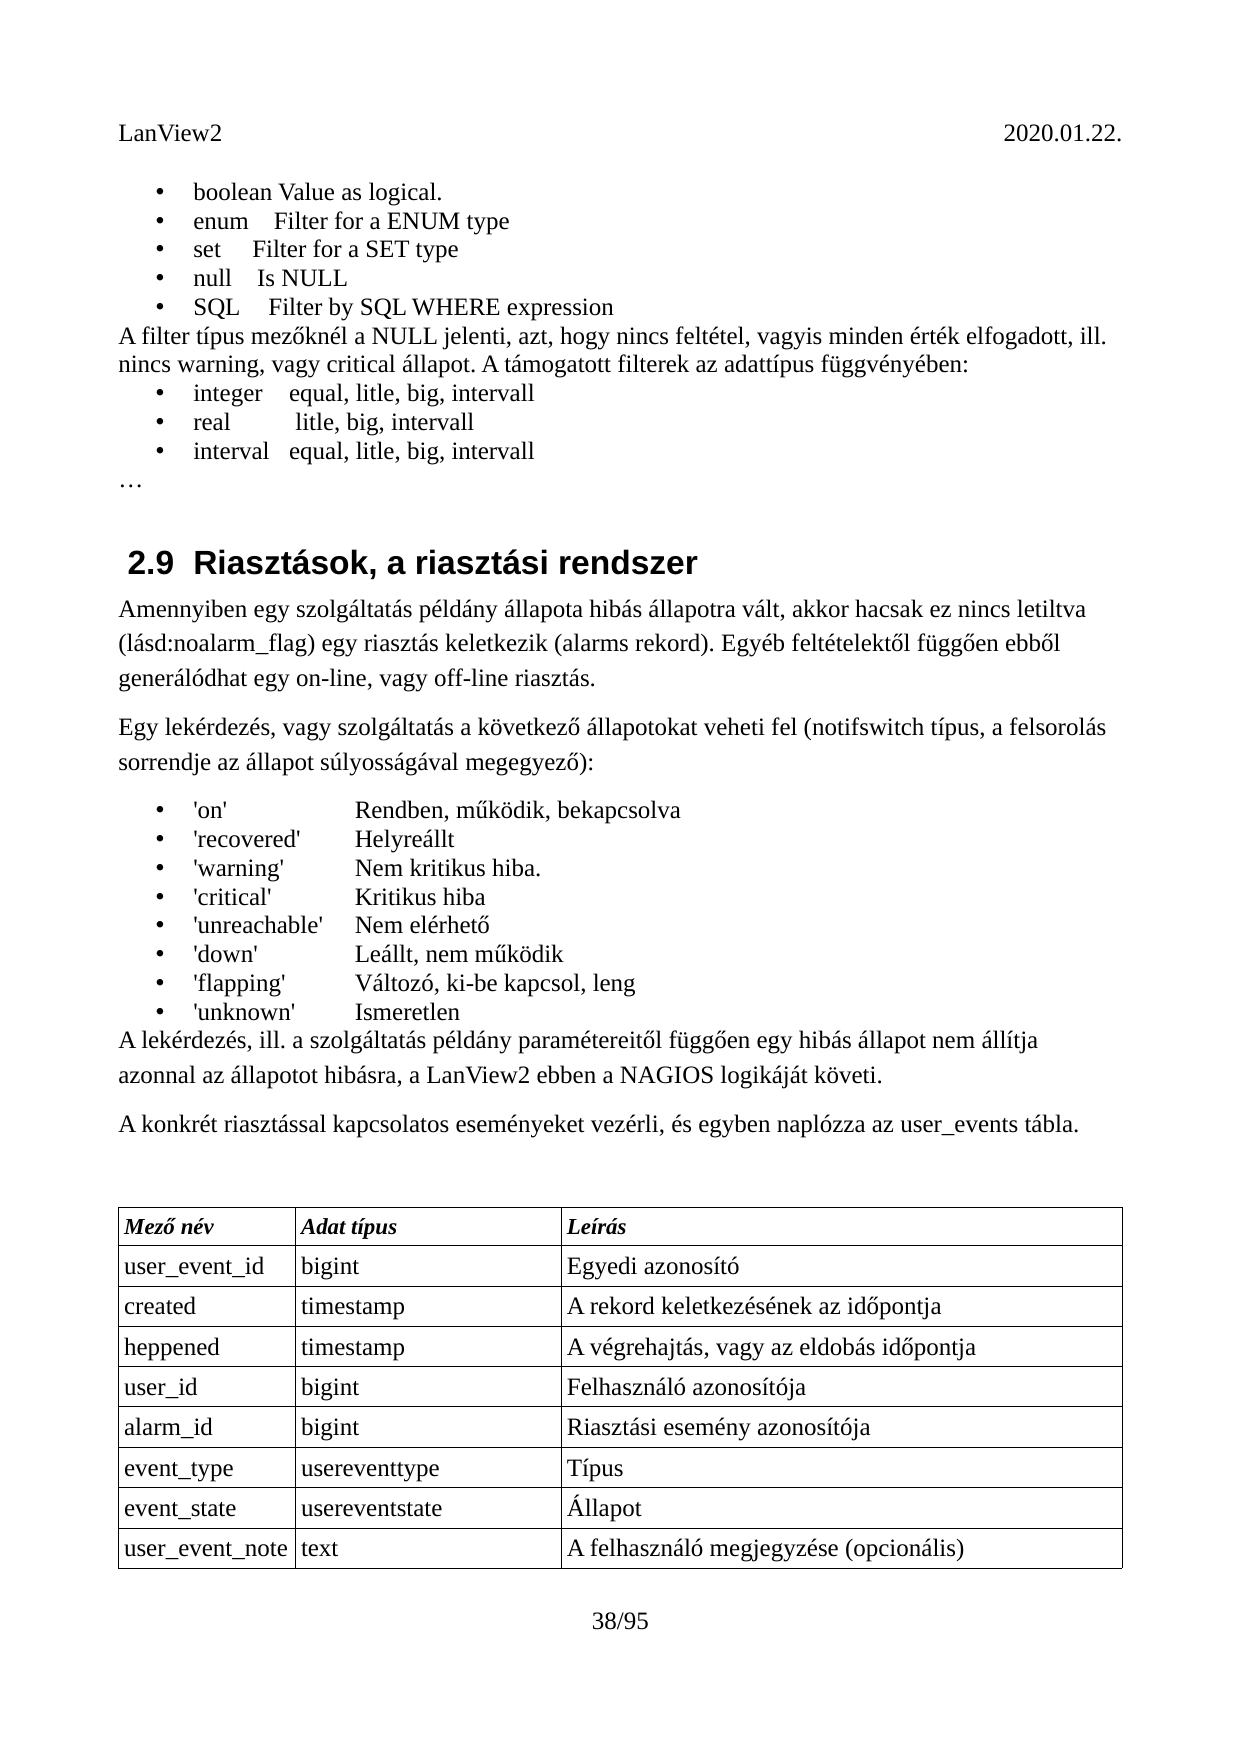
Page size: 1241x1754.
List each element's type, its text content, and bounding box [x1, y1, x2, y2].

text A lekérdezés, ill. a szolgáltatás példány paramétereitől függően egy hibás állapot nem állítja azonnal az állapotot hibásra, a LanView2 ebben a NAGIOS logikáját követi. [118, 1026, 1122, 1089]
table_cell Riasztási esemény azonosítója [562, 1407, 1122, 1447]
table_cell user_event_id [119, 1246, 295, 1286]
table_header Mező név [119, 1208, 295, 1245]
text … [118, 464, 1122, 493]
table_cell heppened [119, 1327, 295, 1366]
table_cell user_event_note [119, 1529, 295, 1568]
table_header Adat típus [296, 1208, 561, 1245]
table_cell Felhasználó azonosítója [562, 1367, 1122, 1406]
text A filter típus mezőknél a NULL jelenti, azt, hogy nincs feltétel, vagyis minden érték elfogadott, ill. nincs warning, vagy critical állapot. A támogatott filterek az adattípus függvényében: [118, 321, 1122, 378]
table_cell bigint [296, 1407, 561, 1447]
list 'unknown' Ismeretlen [156, 997, 1122, 1026]
list 'warning' Nem kritikus hiba. [156, 853, 1122, 882]
table_cell timestamp [296, 1287, 561, 1326]
list interval equal, litle, big, intervall [156, 436, 1122, 464]
table_cell bigint [296, 1367, 561, 1406]
table_cell event_state [119, 1488, 295, 1527]
table_cell event_type [119, 1448, 295, 1487]
list real litle, big, intervall [156, 407, 1122, 436]
text Amennyiben egy szolgáltatás példány állapota hibás állapotra vált, akkor hacsak ez nincs letiltva (lásd:noalarm_flag) egy riasztás keletkezik (alarms rekord). Egyéb feltételektől függően ebből generálódhat egy on-line, vagy off-line riasztás. [118, 594, 1122, 692]
table_cell usereventstate [296, 1488, 561, 1527]
table_cell created [119, 1287, 295, 1326]
table_cell timestamp [296, 1327, 561, 1366]
list 'recovered' Helyreállt [156, 824, 1122, 853]
table_cell text [296, 1529, 561, 1568]
list set Filter for a SET type [156, 234, 1122, 263]
list 'flapping' Változó, ki-be kapcsol, leng [156, 968, 1122, 997]
list null Is NULL [156, 263, 1122, 292]
table_cell usereventtype [296, 1448, 561, 1487]
table_cell Egyedi azonosító [562, 1246, 1122, 1286]
table_cell Állapot [562, 1488, 1122, 1527]
table_cell alarm_id [119, 1407, 295, 1447]
table_cell Típus [562, 1448, 1122, 1487]
text Egy lekérdezés, vagy szolgáltatás a következő állapotokat veheti fel (notifswitch típus, a felsorolás sorrendje az állapot súlyosságával megegyező): [118, 712, 1122, 775]
list 'down' Leállt, nem működik [156, 939, 1122, 968]
table_header Leírás [562, 1208, 1122, 1245]
list SQL Filter by SQL WHERE expression [156, 292, 1122, 321]
table_cell A rekord keletkezésének az időpontja [562, 1287, 1122, 1326]
text A konkrét riasztással kapcsolatos eseményeket vezérli, és egyben naplózza az user_events tábla. [118, 1109, 1122, 1138]
list boolean Value as logical. [156, 177, 1122, 206]
table_cell A végrehajtás, vagy az eldobás időpontja [562, 1327, 1122, 1366]
list enum Filter for a ENUM type [156, 206, 1122, 234]
list 'on' Rendben, működik, bekapcsolva [156, 796, 1122, 824]
list integer equal, litle, big, intervall [156, 378, 1122, 407]
list 'critical' Kritikus hiba [156, 882, 1122, 911]
table_cell A felhasználó megjegyzése (opcionális) [562, 1529, 1122, 1568]
table_cell bigint [296, 1246, 561, 1286]
subtitle Riasztások, a riasztási rendszer [118, 543, 1122, 582]
list 'unreachable' Nem elérhető [156, 911, 1122, 939]
table_cell user_id [119, 1367, 295, 1406]
